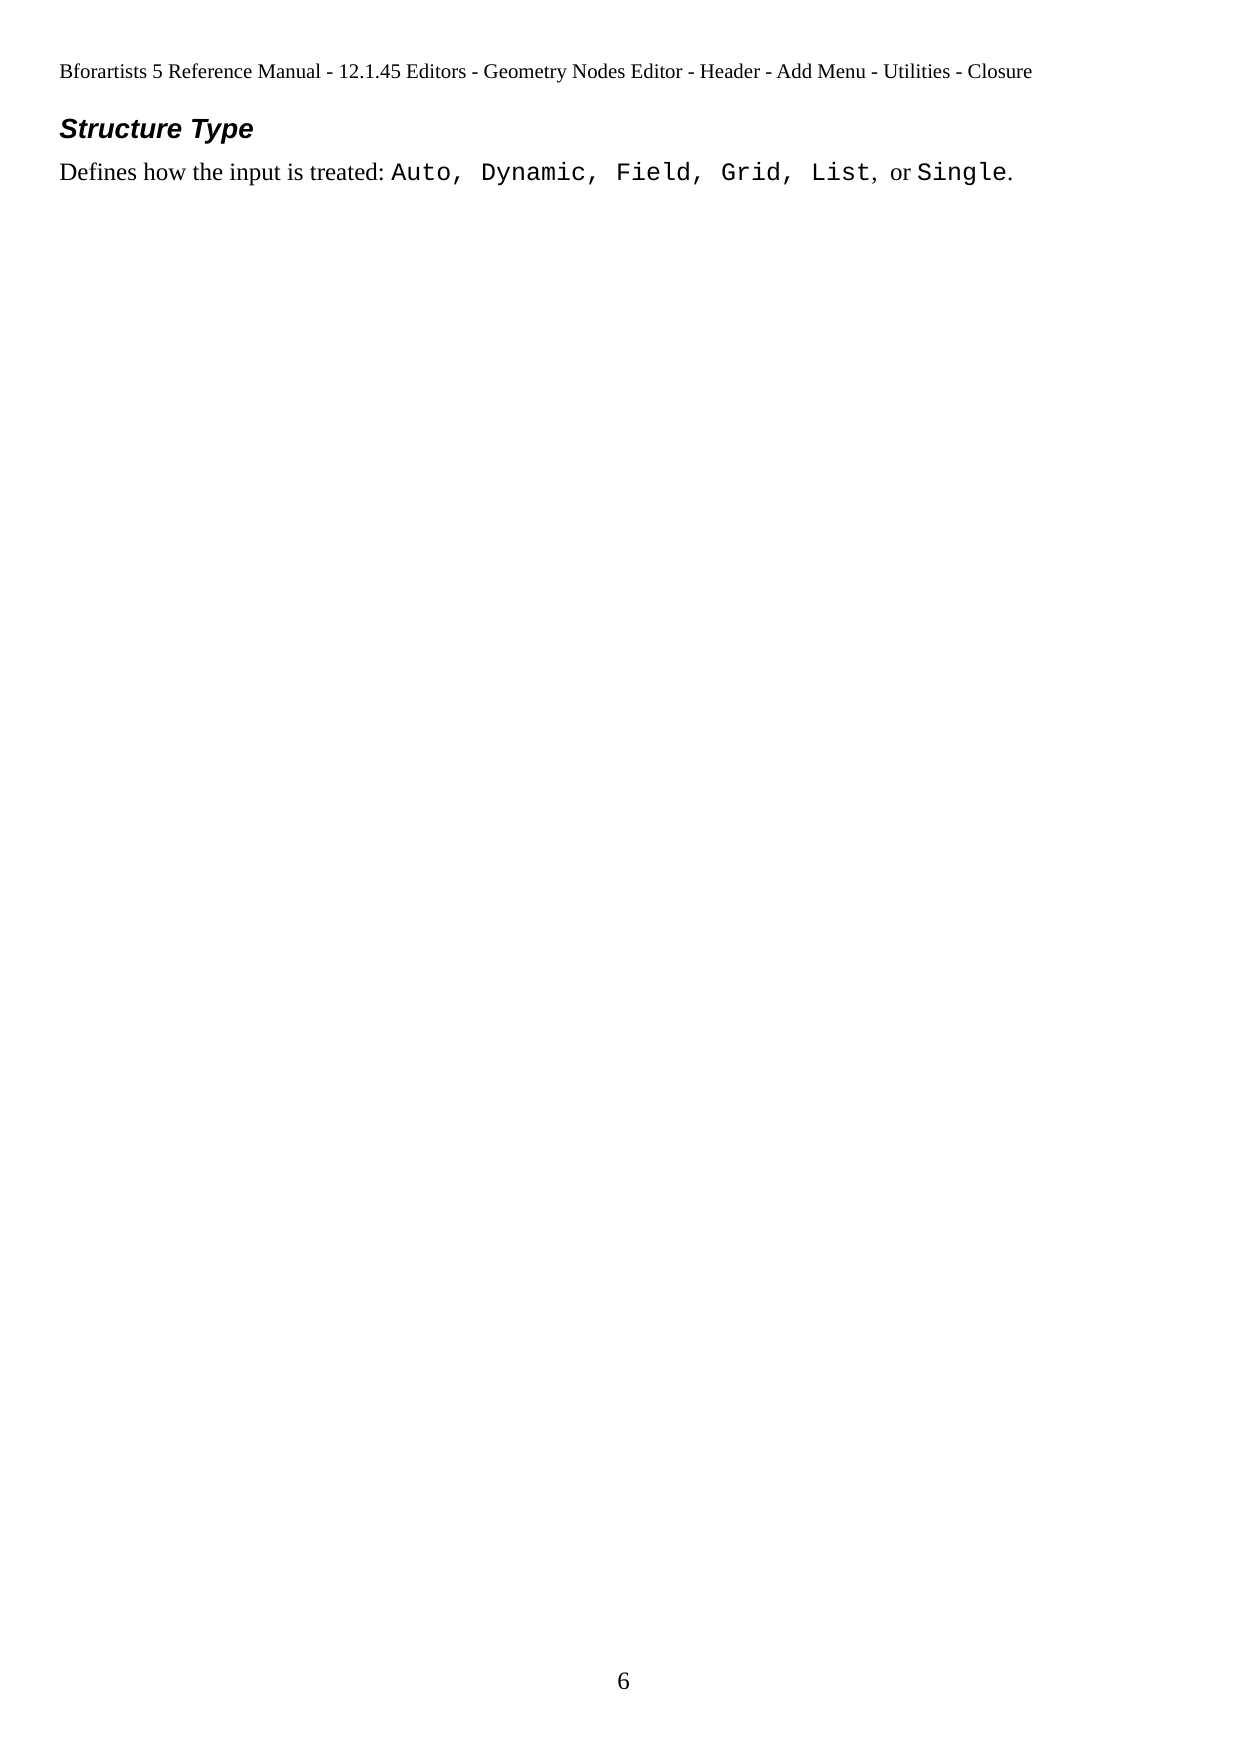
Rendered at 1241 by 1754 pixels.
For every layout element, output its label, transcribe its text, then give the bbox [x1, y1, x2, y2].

text Defines how the input is treated: Auto, Dynamic, Field, Grid, List, or Single. [59, 157, 1181, 188]
subtitle Structure Type [59, 113, 1181, 144]
